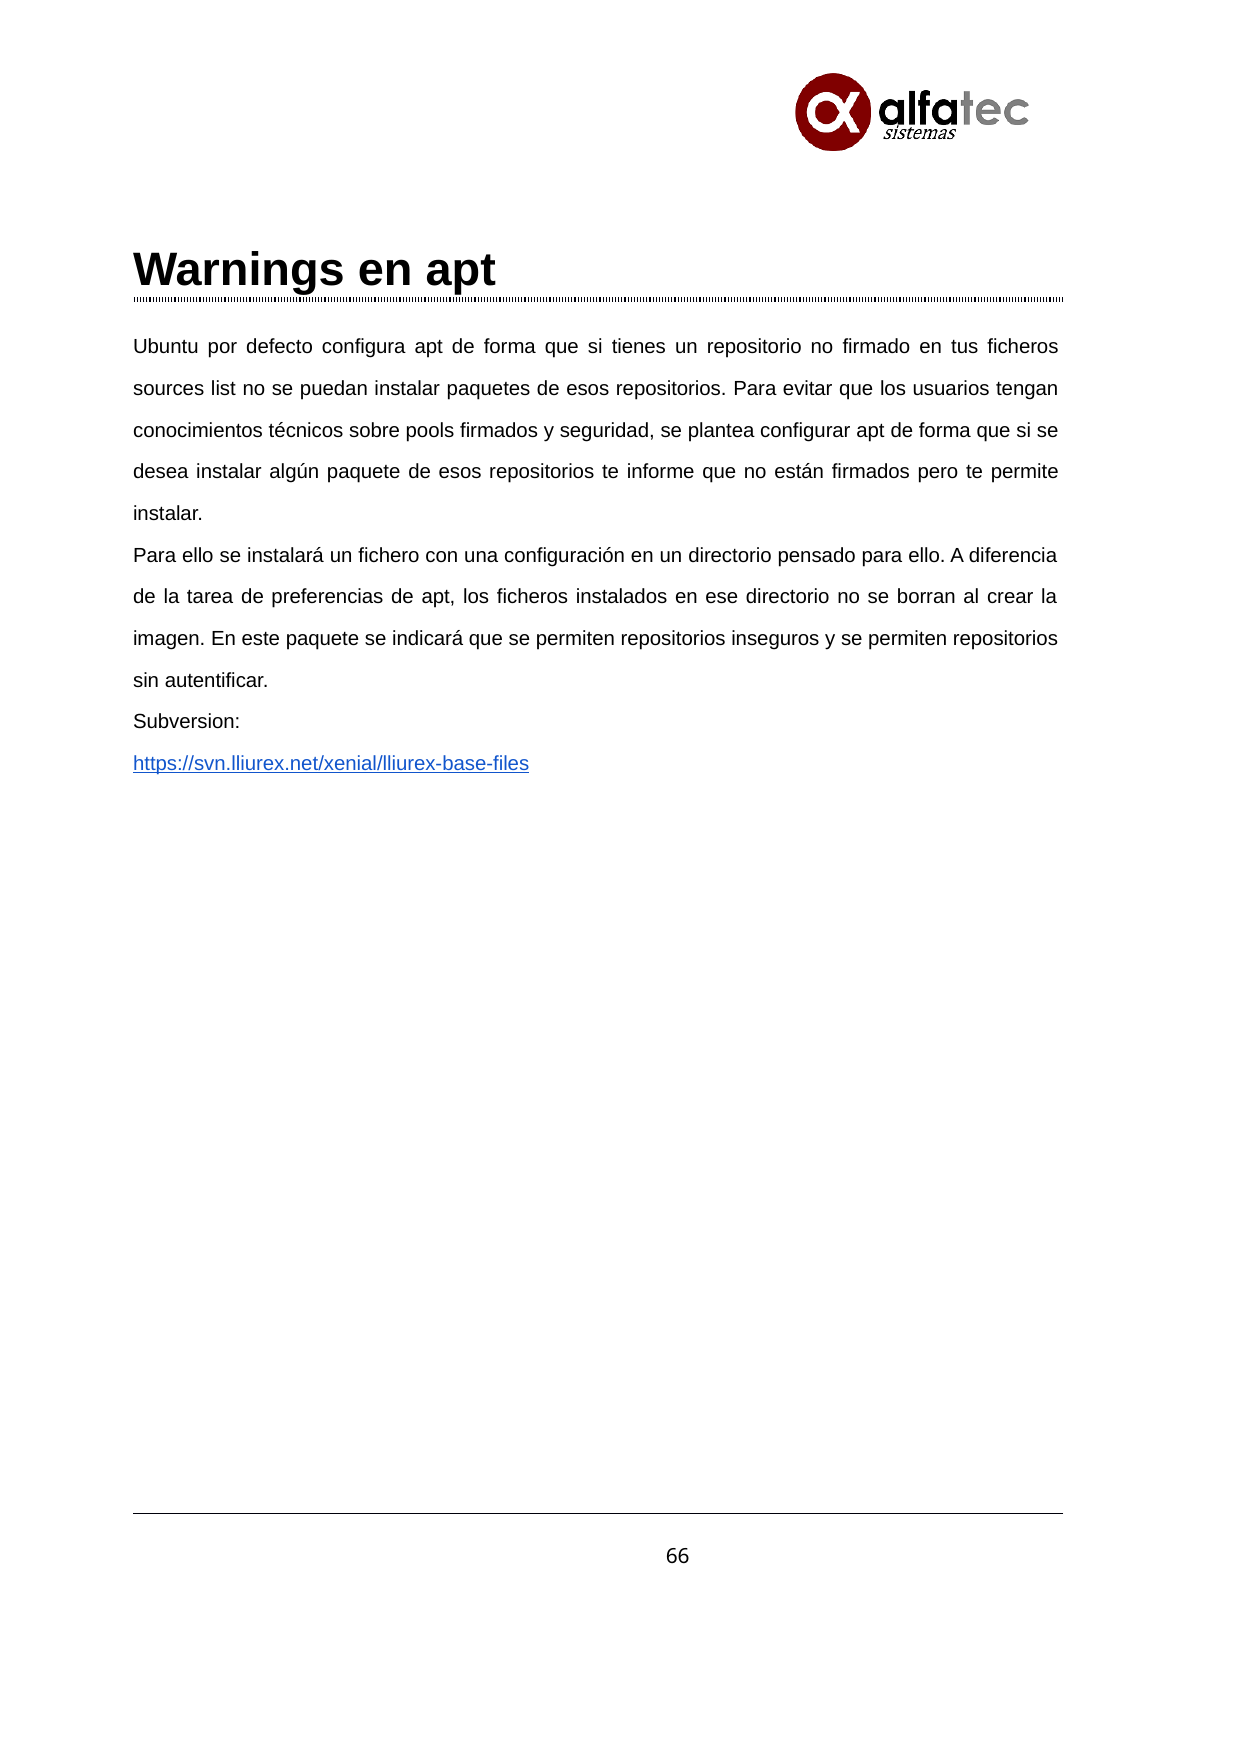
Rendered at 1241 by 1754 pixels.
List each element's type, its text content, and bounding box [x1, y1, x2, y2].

subtitle Warnings en apt [133, 241, 1063, 302]
text Subversion: [133, 710, 1059, 733]
text Para ello se instalará un fichero con una configuración en un directorio pensado para ello. A diferencia de la tarea de preferencias de apt, los ficheros instalados en ese directorio no se borran al crear la imagen. En este paquete se indicará que se permiten repositorios inseguros y se permiten repositorios sin autentificar. [133, 543, 1059, 691]
picture [795, 73, 1031, 151]
text Ubuntu por defecto configura apt de forma que si tienes un repositorio no firmado en tus ficheros sources list no se puedan instalar paquetes de esos repositorios. Para evitar que los usuarios tengan conocimientos técnicos sobre pools firmados y seguridad, se plantea configurar apt de forma que si se desea instalar algún paquete de esos repositorios te informe que no están firmados pero te permite instalar. [133, 335, 1059, 525]
text https://svn.lliurex.net/xenial/lliurex-base-files [133, 751, 1059, 775]
